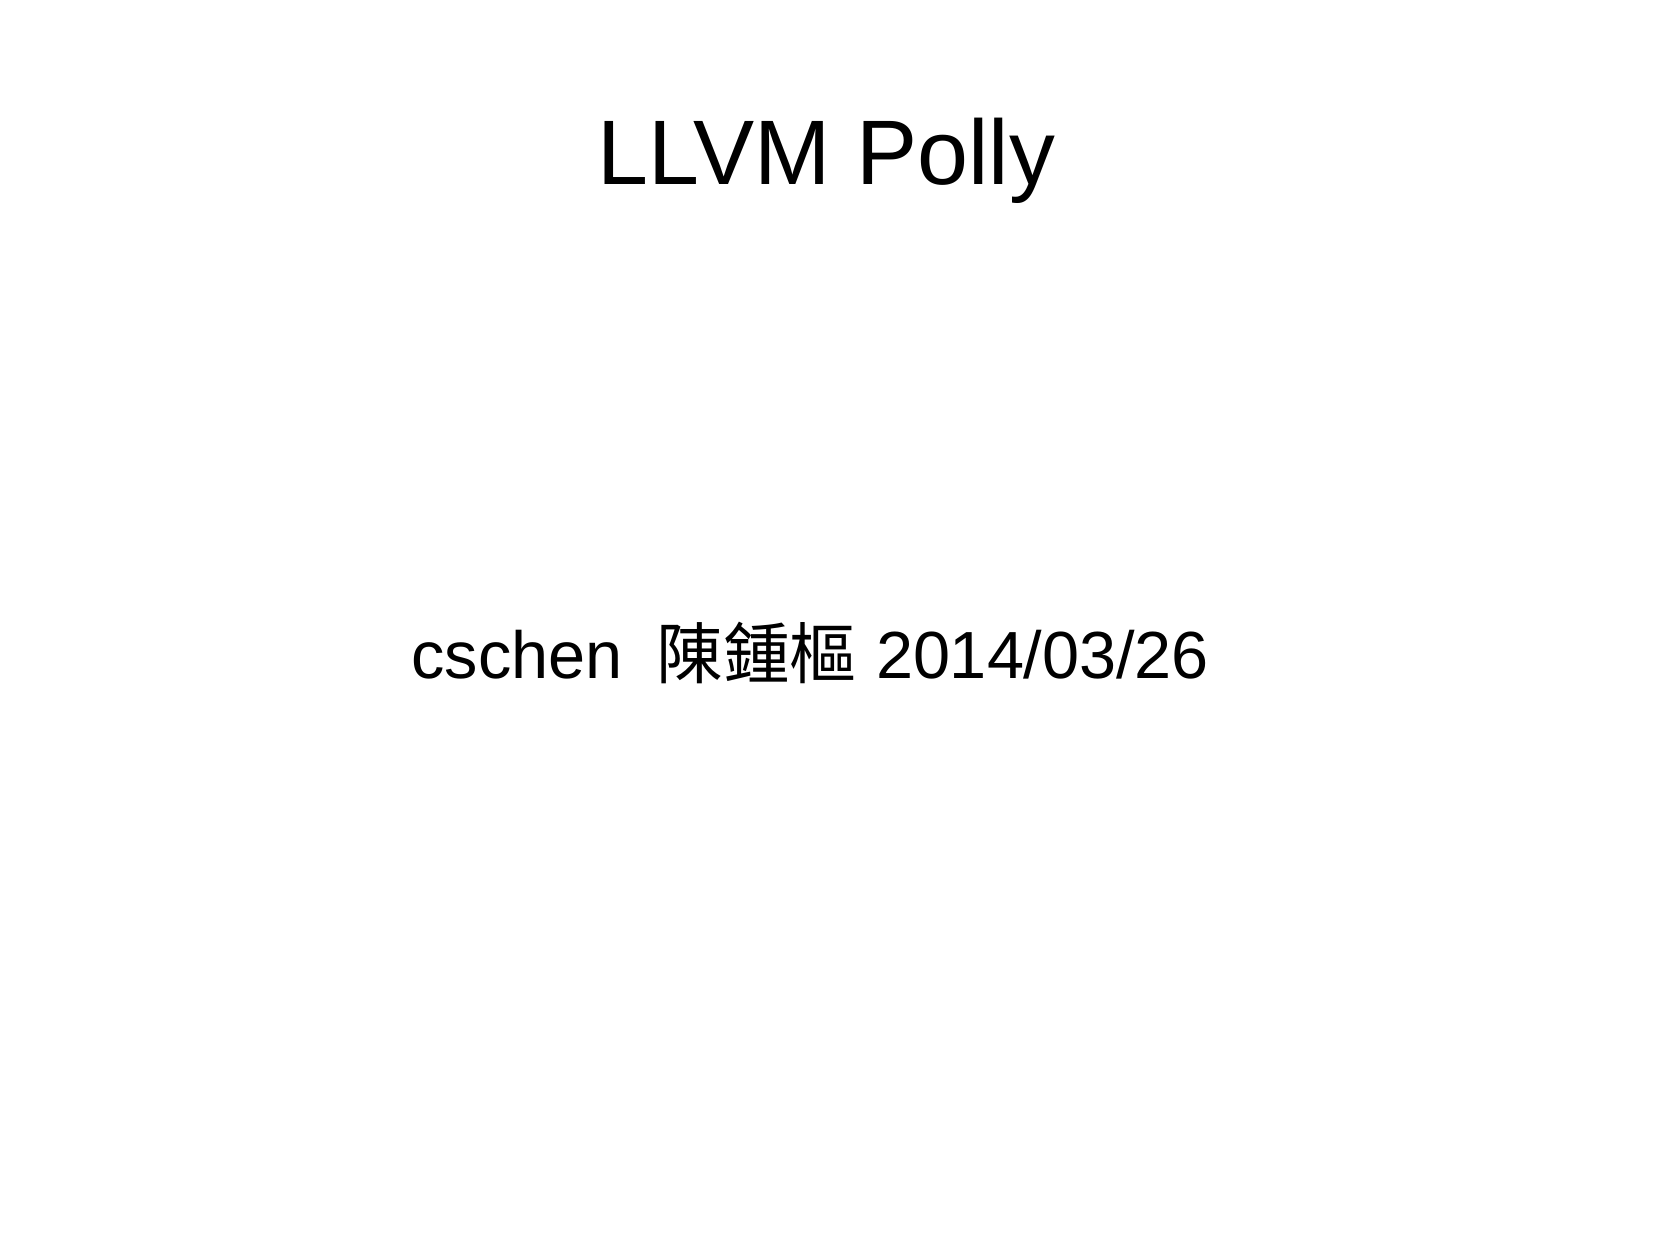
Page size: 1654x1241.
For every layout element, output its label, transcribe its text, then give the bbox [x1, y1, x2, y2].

title LLVM Polly [82, 49, 1571, 257]
subtitle cschen 陳鍾樞2014/03/26 [82, 290, 1538, 1010]
